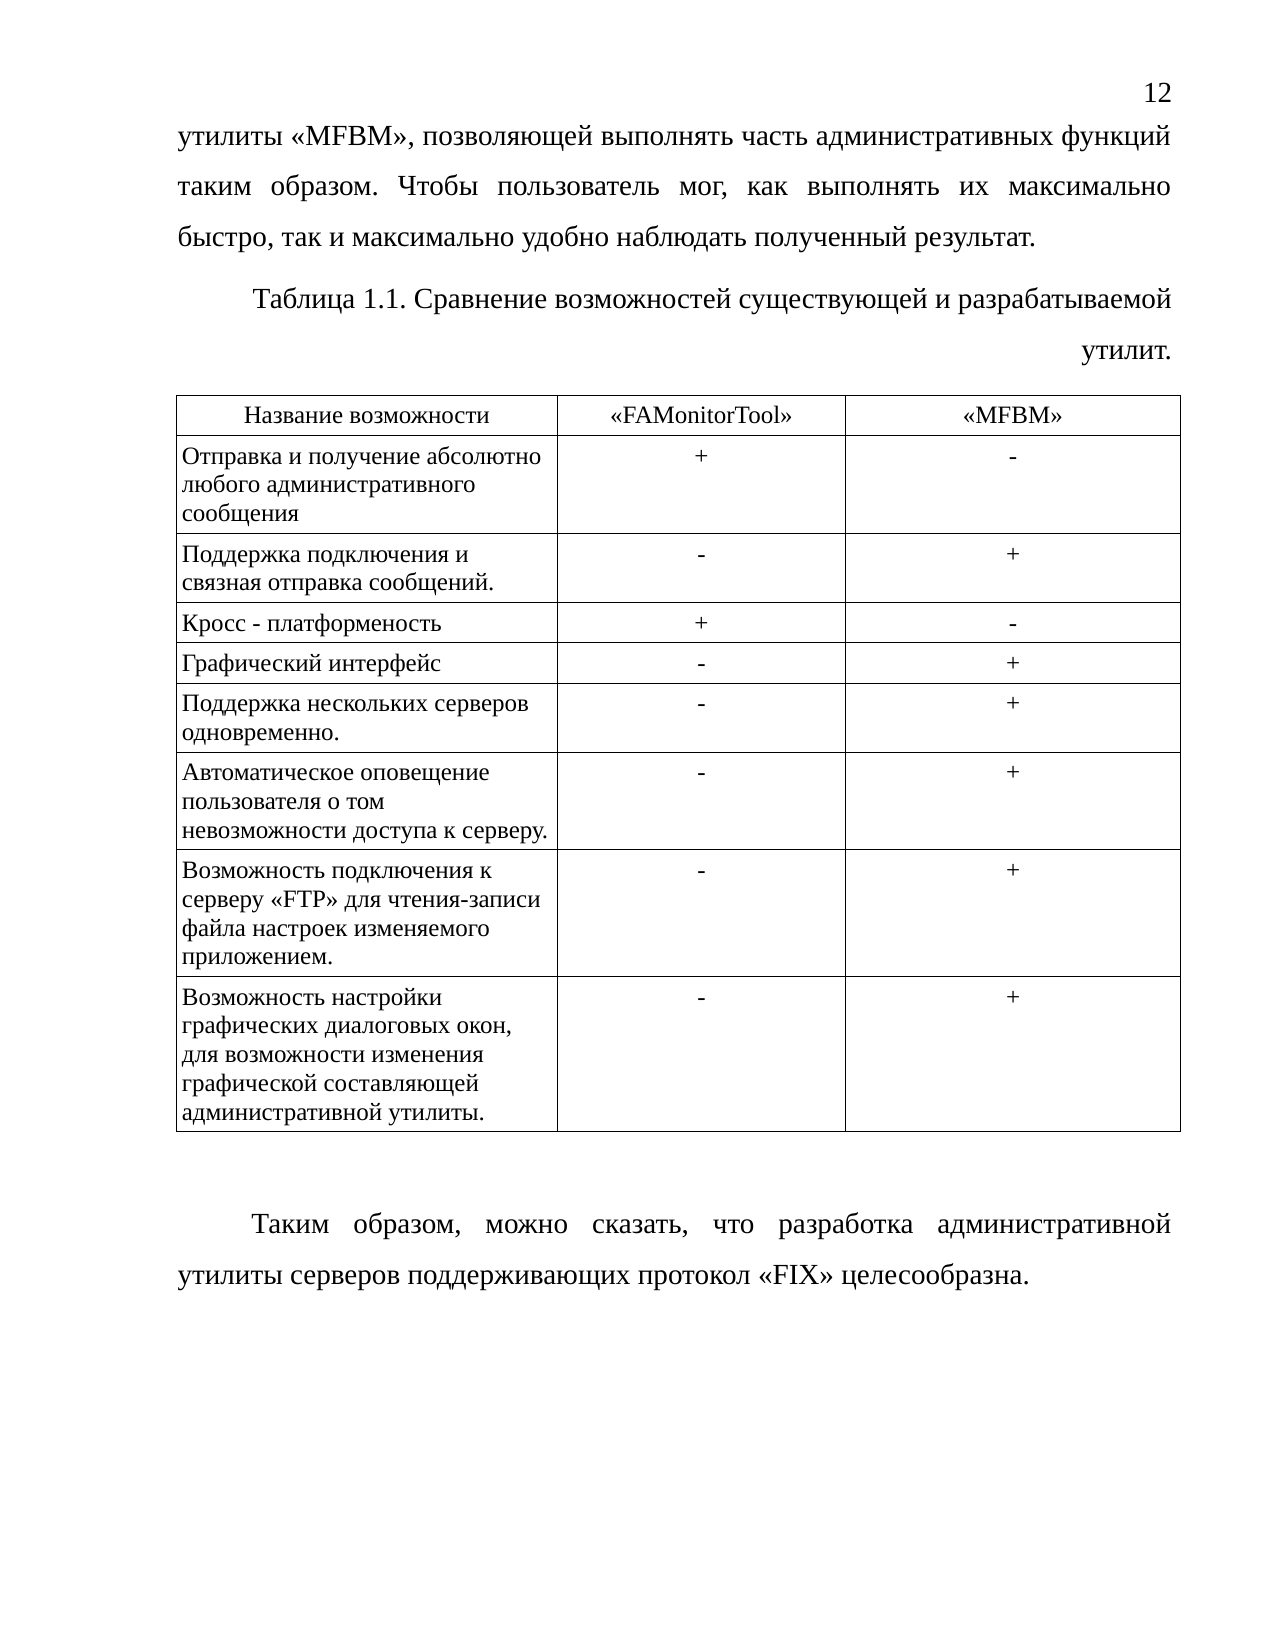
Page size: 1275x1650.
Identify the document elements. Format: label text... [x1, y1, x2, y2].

table_cell + [846, 753, 1180, 849]
text утилиты «MFBM», позволяющей выполнять часть административных функций таким образом. Чтобы пользователь мог, как выполнять их максимально быстро, так и максимально удобно наблюдать полученный результат. [177, 118, 1172, 252]
table_cell - [558, 643, 845, 682]
table_cell Автоматическое оповещение пользователя о том невозможности доступа к серверу. [177, 753, 557, 849]
text Таблица 1.1. Сравнение возможностей существующей и разрабатываемой утилит. [177, 282, 1172, 365]
table_cell - [558, 684, 845, 752]
table_cell - [558, 977, 845, 1131]
table_header Название возможности [177, 396, 557, 435]
table_header «FAMonitorTool» [558, 396, 845, 435]
table_cell Графический интерфейс [177, 643, 557, 682]
table_cell + [846, 643, 1180, 682]
table_cell Возможность подключения к серверу «FTP» для чтения-записи файла настроек изменяемого приложением. [177, 850, 557, 976]
table_cell Отправка и получение абсолютно любого административного сообщения [177, 436, 557, 533]
table_cell + [846, 977, 1180, 1131]
table_header «MFBM» [846, 396, 1180, 435]
table_cell + [558, 436, 845, 533]
table_cell - [558, 753, 845, 849]
table_cell Поддержка нескольких серверов одновременно. [177, 684, 557, 752]
text Таким образом, можно сказать, что разработка административной утилиты серверов поддерживающих протокол «FIX» целесообразна. [177, 1207, 1172, 1291]
table_cell + [558, 603, 845, 642]
table_cell Кросс - платформеность [177, 603, 557, 642]
table_cell - [558, 534, 845, 602]
table_cell + [846, 534, 1180, 602]
table_cell + [846, 684, 1180, 752]
table_cell - [558, 850, 845, 976]
table_cell + [846, 850, 1180, 976]
table_cell Возможность настройки графических диалоговых окон, для возможности изменения графической составляющей административной утилиты. [177, 977, 557, 1131]
table_cell Поддержка подключения и связная отправка сообщений. [177, 534, 557, 602]
table_cell - [846, 603, 1180, 642]
table_cell - [846, 436, 1180, 533]
